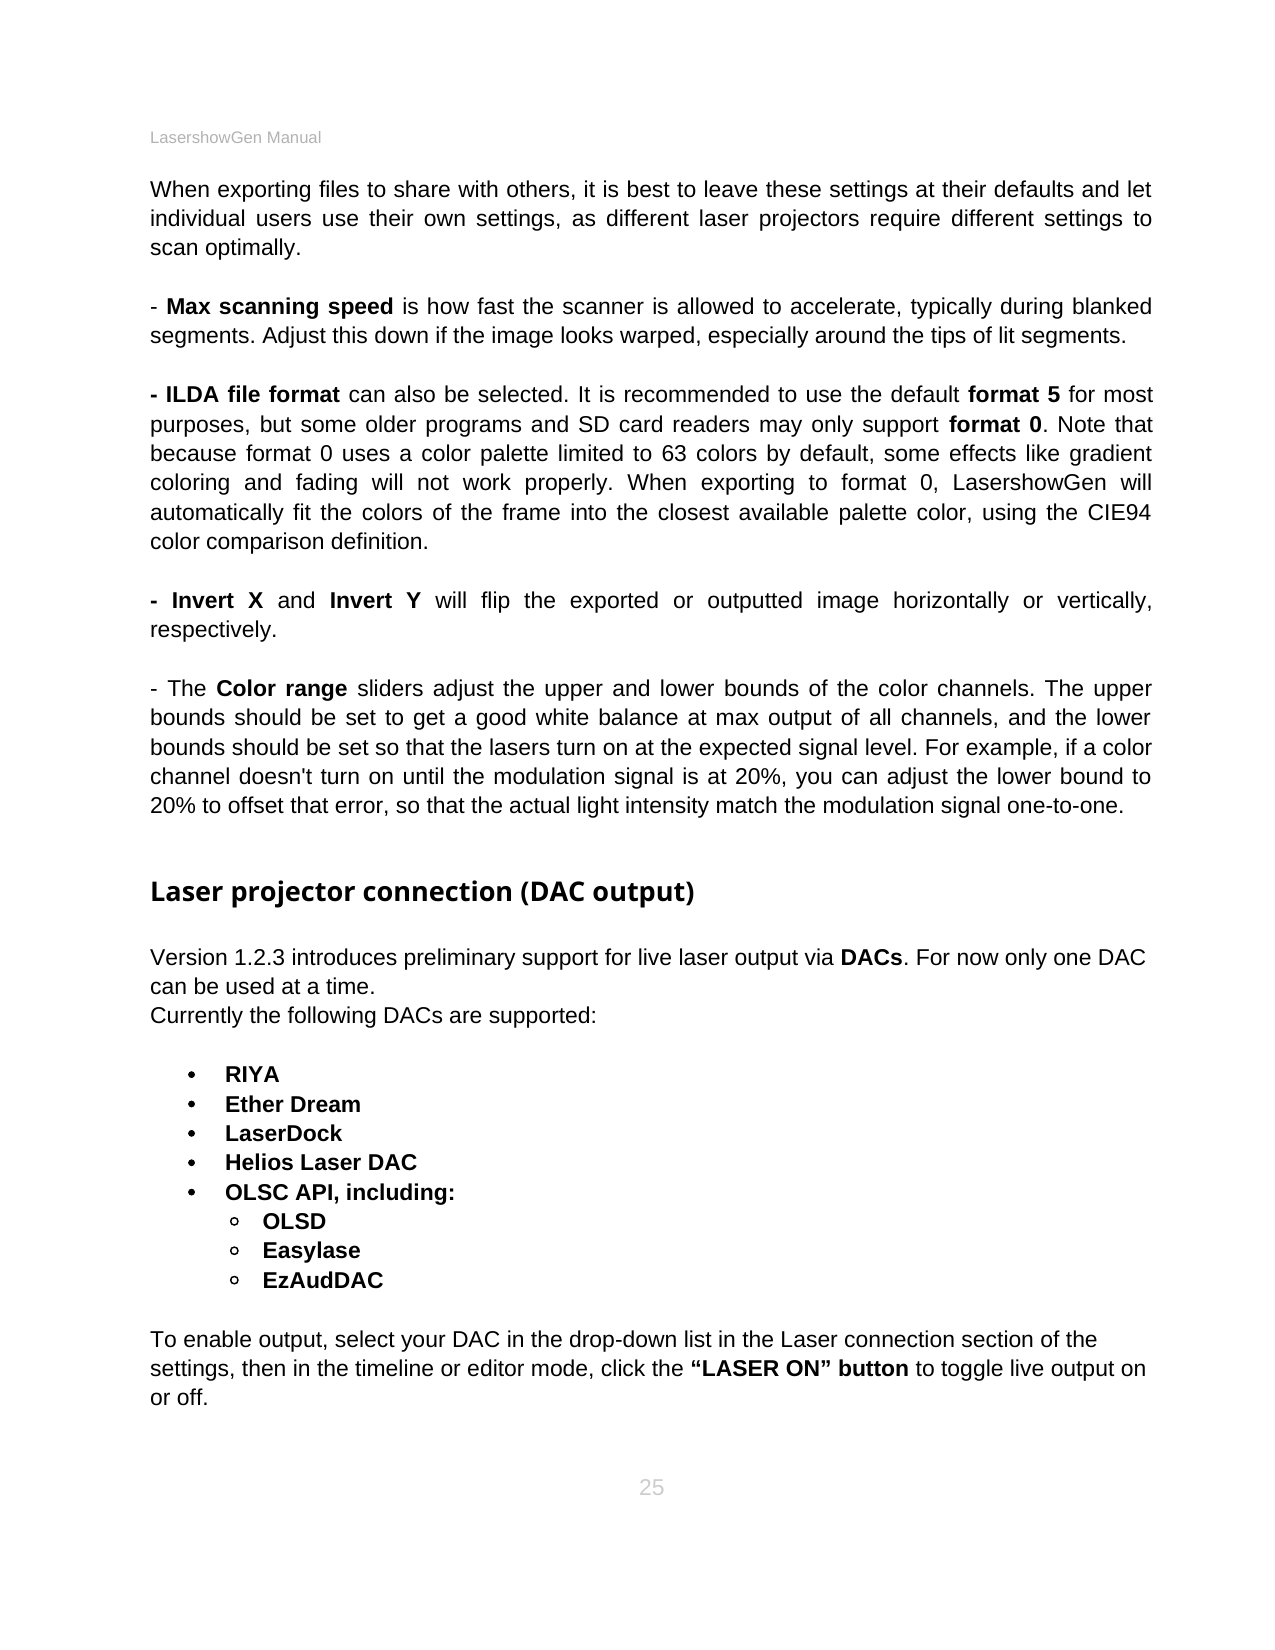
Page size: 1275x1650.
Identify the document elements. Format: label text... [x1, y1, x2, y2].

list Helios Laser DAC [187, 1150, 1153, 1176]
list OLSD [225, 1209, 1153, 1234]
text - The Color range sliders adjust the upper and lower bounds of the color channels. The upper bounds should be set to get a good white balance at max output of all channels, and the lower bounds should be set so that the lasers turn on at the expected signal level. For example, if a color channel doesn't turn on until the modulation signal is at 20%, you can adjust the lower bound to 20% to offset that error, so that the actual light intensity match the modulation signal one-to-one. [150, 676, 1153, 819]
text To enable output, select your DAC in the drop-down list in the Laser connection section of the settings, then in the timeline or editor mode, click the “LASER ON” button to toggle live output on or off. [150, 1326, 1153, 1411]
list LaserDock [187, 1121, 1153, 1146]
text When exporting files to share with others, it is best to leave these settings at their defaults and let individual users use their own settings, as different laser projectors require different settings to scan optimally. [150, 176, 1153, 261]
text Currently the following DACs are supported: [150, 1003, 1153, 1029]
text - ILDA file format can also be selected. It is recommended to use the default format 5 for most purposes, but some older programs and SD card readers may only support format 0. Note that because format 0 uses a color palette limited to 63 colors by default, some effects like gradient coloring and fading will not work properly. When exporting to format 0, LasershowGen will automatically fit the colors of the frame into the closest available palette color, using the CIE94 color comparison definition. [150, 382, 1153, 554]
text - Invert X and Invert Y will flip the exported or outputted image horizontally or vertically, respectively. [150, 587, 1153, 642]
list Easylase [225, 1238, 1153, 1264]
subtitle Laser projector connection (DAC output) [150, 873, 1153, 909]
list RIYA [187, 1062, 1153, 1088]
text Version 1.2.3 introduces preliminary support for live laser output via DACs. For now only one DAC can be used at a time. [150, 944, 1153, 999]
list EzAudDAC [225, 1268, 1153, 1293]
list Ether Dream [187, 1091, 1153, 1117]
list OLSC API, including: [187, 1179, 1153, 1205]
text - Max scanning speed is how fast the scanner is allowed to accelerate, typically during blanked segments. Adjust this down if the image looks warped, especially around the tips of lit segments. [150, 294, 1153, 349]
